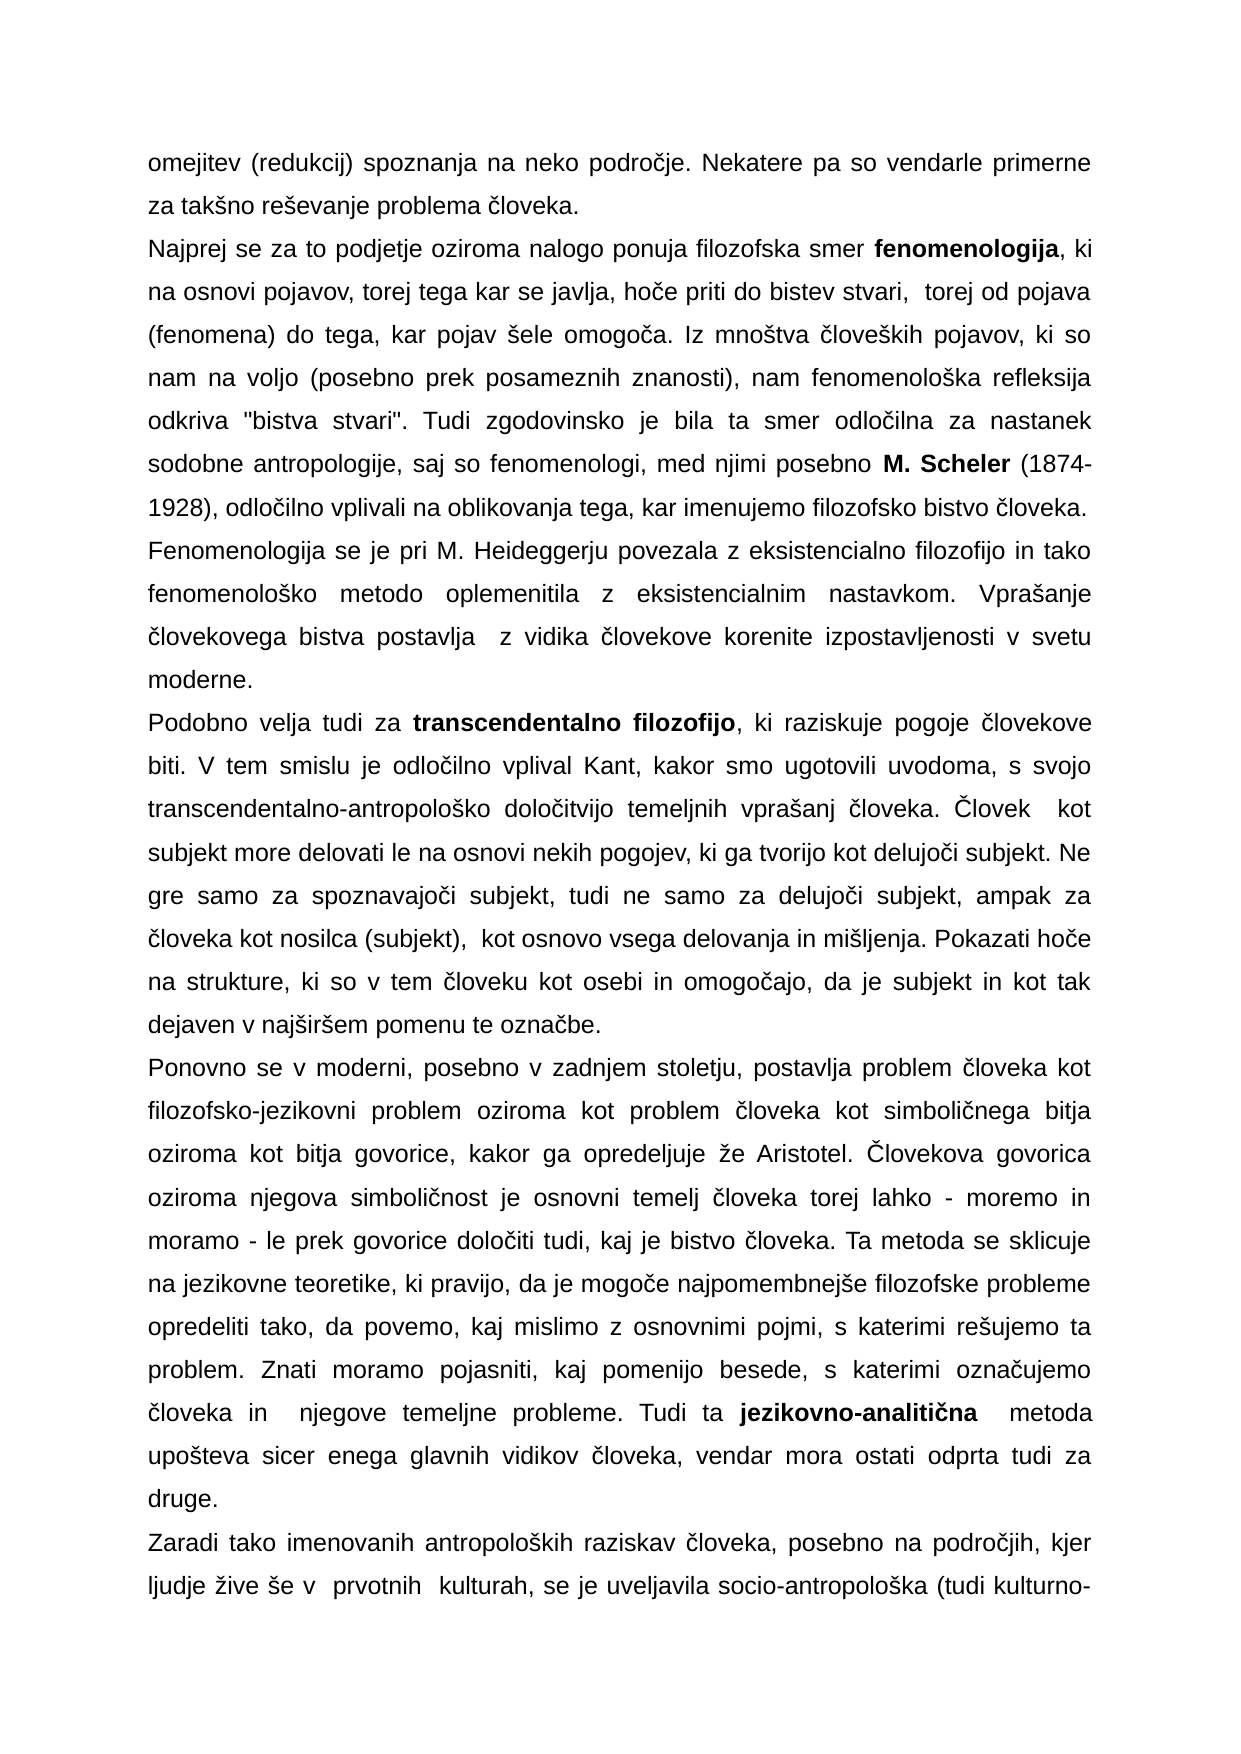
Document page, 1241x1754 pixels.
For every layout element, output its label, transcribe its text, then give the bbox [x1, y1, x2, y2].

text Fenomenologija se je pri M. Heideggerju povezala z eksistencialno filozofijo in tako fenomenološko metodo oplemenitila z eksistencialnim nastavkom. Vprašanje človekovega bistva postavlja z vidika človekove korenite izpostavljenosti v svetu moderne. [148, 536, 1093, 694]
text Zaradi tako imenovanih antropoloških raziskav človeka, posebno na področjih, kjer ljudje žive še v prvotnih kulturah, se je uveljavila socio-antropološka (tudi kulturno- [148, 1528, 1093, 1599]
text Podobno velja tudi za transcendentalno filozofijo, ki raziskuje pogoje človekove biti. V tem smislu je odločilno vplival Kant, kakor smo ugotovili uvodoma, s svojo transcendentalno-antropološko določitvijo temeljnih vprašanj človeka. Človek kot subjekt more delovati le na osnovi nekih pogojev, ki ga tvorijo kot delujoči subjekt. Ne gre samo za spoznavajoči subjekt, tudi ne samo za delujoči subjekt, ampak za človeka kot nosilca (subjekt), kot osnovo vsega delovanja in mišljenja. Pokazati hoče na strukture, ki so v tem človeku kot osebi in omogočajo, da je subjekt in kot tak dejaven v najširšem pomenu te označbe. [148, 708, 1093, 1039]
text omejitev (redukcij) spoznanja na neko področje. Nekatere pa so vendarle primerne za takšno reševanje problema človeka. [148, 148, 1093, 219]
text Ponovno se v moderni, posebno v zadnjem stoletju, postavlja problem človeka kot filozofsko-jezikovni problem oziroma kot problem človeka kot simboličnega bitja oziroma kot bitja govorice, kakor ga opredeljuje že Aristotel. Človekova govorica oziroma njegova simboličnost je osnovni temelj človeka torej lahko - moremo in moramo - le prek govorice določiti tudi, kaj je bistvo človeka. Ta metoda se sklicuje na jezikovne teoretike, ki pravijo, da je mogoče najpomembnejše filozofske probleme opredeliti tako, da povemo, kaj mislimo z osnovnimi pojmi, s katerimi rešujemo ta problem. Znati moramo pojasniti, kaj pomenijo besede, s katerimi označujemo človeka in njegove temeljne probleme. Tudi ta jezikovno-analitična metoda upošteva sicer enega glavnih vidikov človeka, vendar mora ostati odprta tudi za druge. [148, 1053, 1093, 1513]
text Najprej se za to podjetje oziroma nalogo ponuja filozofska smer fenomenologija, ki na osnovi pojavov, torej tega kar se javlja, hoče priti do bistev stvari, torej od pojava (fenomena) do tega, kar pojav šele omogoča. Iz mnoštva človeških pojavov, ki so nam na voljo (posebno prek posameznih znanosti), nam fenomenološka refleksija odkriva "bistva stvari". Tudi zgodovinsko je bila ta smer odločilna za nastanek sodobne antropologije, saj so fenomenologi, med njimi posebno M. Scheler (1874-1928), odločilno vplivali na oblikovanja tega, kar imenujemo filozofsko bistvo človeka. [148, 234, 1093, 521]
